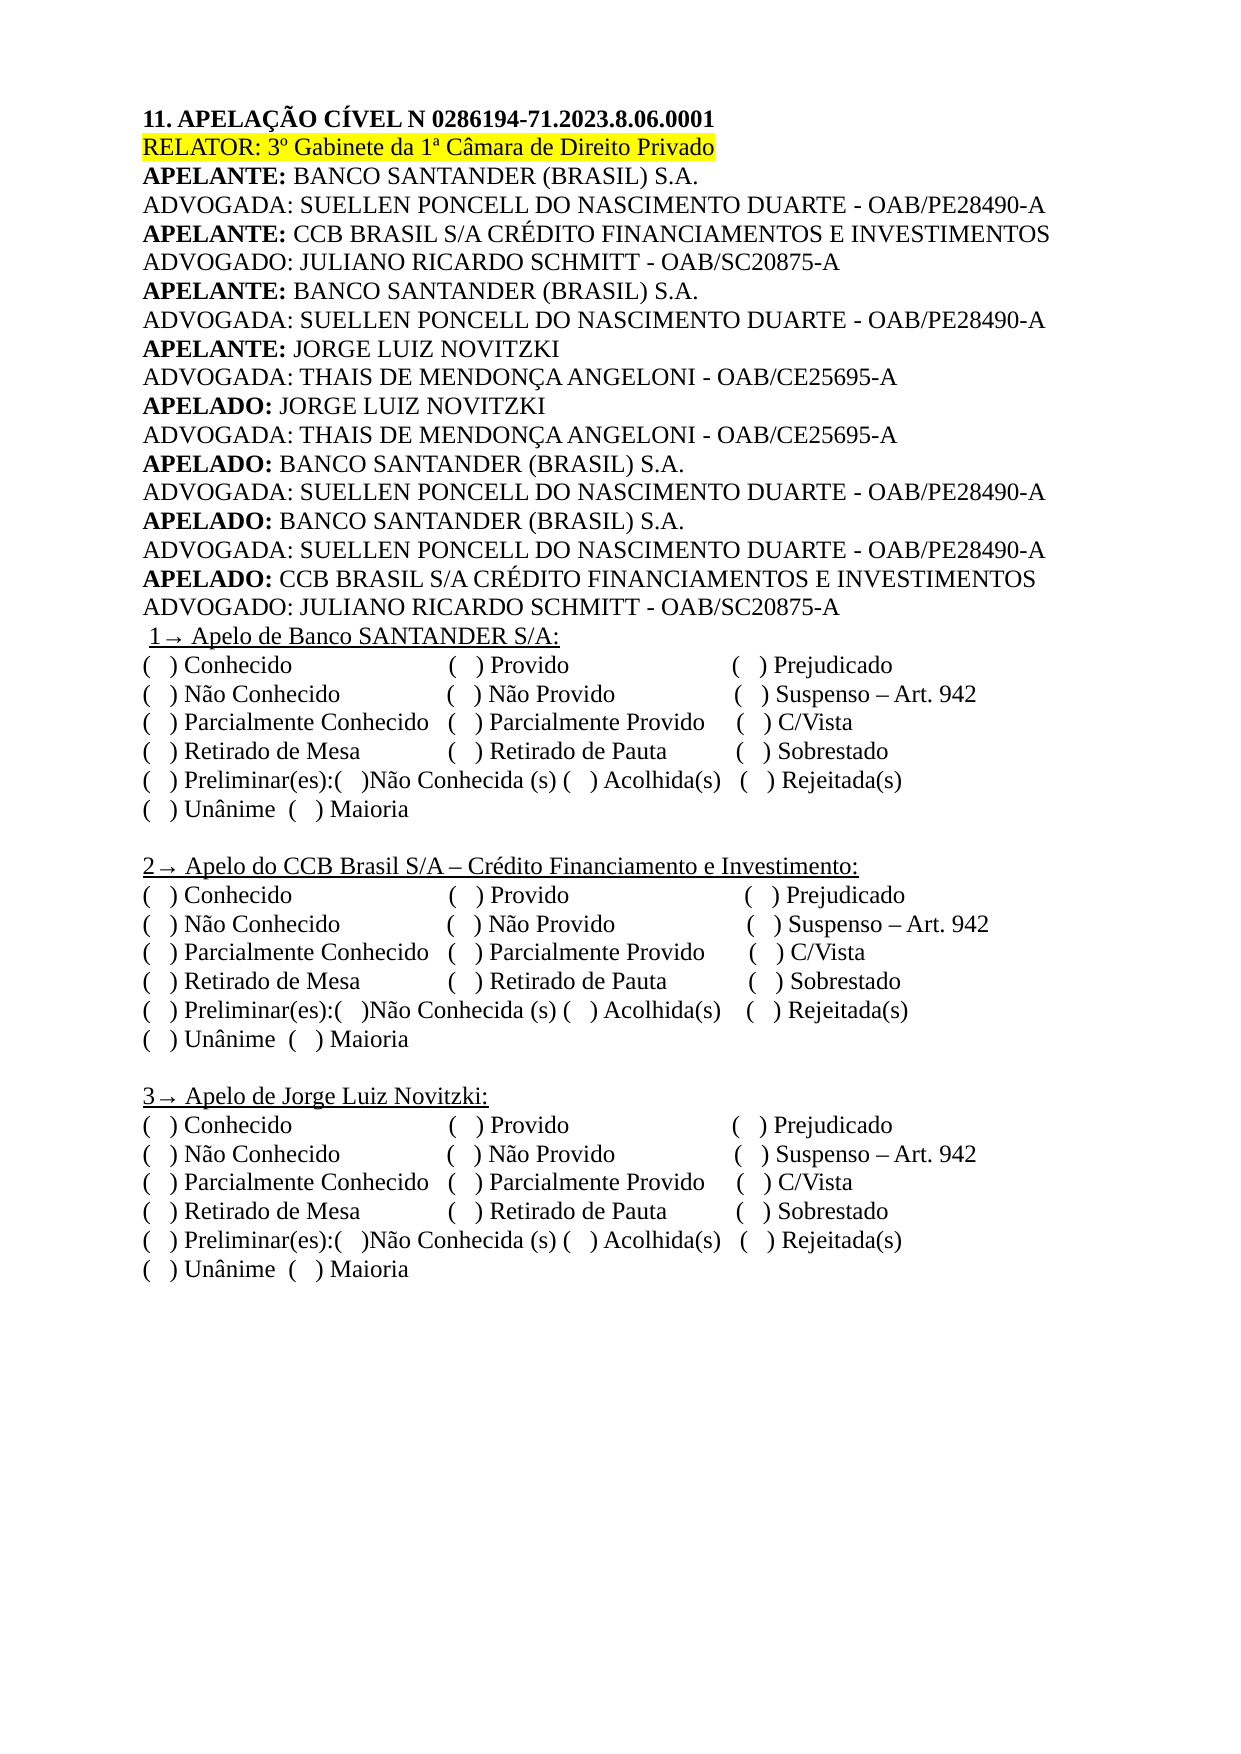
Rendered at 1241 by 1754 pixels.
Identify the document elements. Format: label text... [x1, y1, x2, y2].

text ( ) Unânime ( ) Maioria [142, 1024, 1141, 1052]
text ( ) Parcialmente Conhecido ( ) Parcialmente Provido ( ) C/Vista [142, 1167, 1158, 1196]
text 2→ Apelo do CCB Brasil S/A – Crédito Financiamento e Investimento: [142, 851, 1141, 880]
text ( ) Conhecido ( ) Provido ( ) Prejudicado [142, 880, 1141, 909]
text ( ) Conhecido ( ) Provido ( ) Prejudicado [142, 650, 1141, 679]
text ( ) Parcialmente Conhecido ( ) Parcialmente Provido ( ) C/Vista [142, 937, 1158, 966]
text ( ) Não Conhecido ( ) Não Provido ( ) Suspenso – Art. 942 [142, 909, 1158, 937]
text ( ) Preliminar(es):( )Não Conhecida (s) ( ) Acolhida(s) ( ) Rejeitada(s) [142, 765, 1158, 794]
text ( ) Preliminar(es):( )Não Conhecida (s) ( ) Acolhida(s) ( ) Rejeitada(s) [142, 1225, 1158, 1254]
text ( ) Não Conhecido ( ) Não Provido ( ) Suspenso – Art. 942 [142, 1139, 1158, 1167]
text ( ) Não Conhecido ( ) Não Provido ( ) Suspenso – Art. 942 [142, 679, 1158, 707]
text ( ) Parcialmente Conhecido ( ) Parcialmente Provido ( ) C/Vista [142, 707, 1158, 736]
text ( ) Retirado de Mesa ( ) Retirado de Pauta ( ) Sobrestado [142, 966, 1158, 995]
text ( ) Retirado de Mesa ( ) Retirado de Pauta ( ) Sobrestado [142, 736, 1158, 765]
text ( ) Unânime ( ) Maioria [142, 794, 1158, 822]
text ( ) Retirado de Mesa ( ) Retirado de Pauta ( ) Sobrestado [142, 1196, 1158, 1225]
text ( ) Unânime ( ) Maioria [142, 1254, 1158, 1282]
text 3→ Apelo de Jorge Luiz Novitzki: [142, 1081, 1141, 1110]
text ( ) Conhecido ( ) Provido ( ) Prejudicado [142, 1110, 1141, 1139]
text 11. APELAÇÃO CÍVEL N 0286194-71.2023.8.06.0001 RELATOR: 3º Gabinete da 1ª Câmara de Direito Privado APELANTE: BANCO SANTANDER (BRASIL) S.A. ADVOGADA: SUELLEN PONCELL DO NASCIMENTO DUARTE - OAB/PE28490-A APELANTE: CCB BRASIL S/A CRÉDITO FINANCIAMENTOS E INVESTIMENTOS ADVOGADO: JULIANO RICARDO SCHMITT - OAB/SC20875-A APELANTE: BANCO SANTANDER (BRASIL) S.A. ADVOGADA: SUELLEN PONCELL DO NASCIMENTO DUARTE - OAB/PE28490-A APELANTE: JORGE LUIZ NOVITZKI ADVOGADA: THAIS DE MENDONÇA ANGELONI - OAB/CE25695-A APELADO: JORGE LUIZ NOVITZKI ADVOGADA: THAIS DE MENDONÇA ANGELONI - OAB/CE25695-A APELADO: BANCO SANTANDER (BRASIL) S.A. ADVOGADA: SUELLEN PONCELL DO NASCIMENTO DUARTE - OAB/PE28490-A APELADO: BANCO SANTANDER (BRASIL) S.A. ADVOGADA: SUELLEN PONCELL DO NASCIMENTO DUARTE - OAB/PE28490-A APELADO: CCB BRASIL S/A CRÉDITO FINANCIAMENTOS E INVESTIMENTOS ADVOGADO: JULIANO RICARDO SCHMITT - OAB/SC20875-A 1→ Apelo de Banco SANTANDER S/A: [142, 75, 1141, 650]
text ( ) Preliminar(es):( )Não Conhecida (s) ( ) Acolhida(s) ( ) Rejeitada(s) [142, 995, 1158, 1024]
